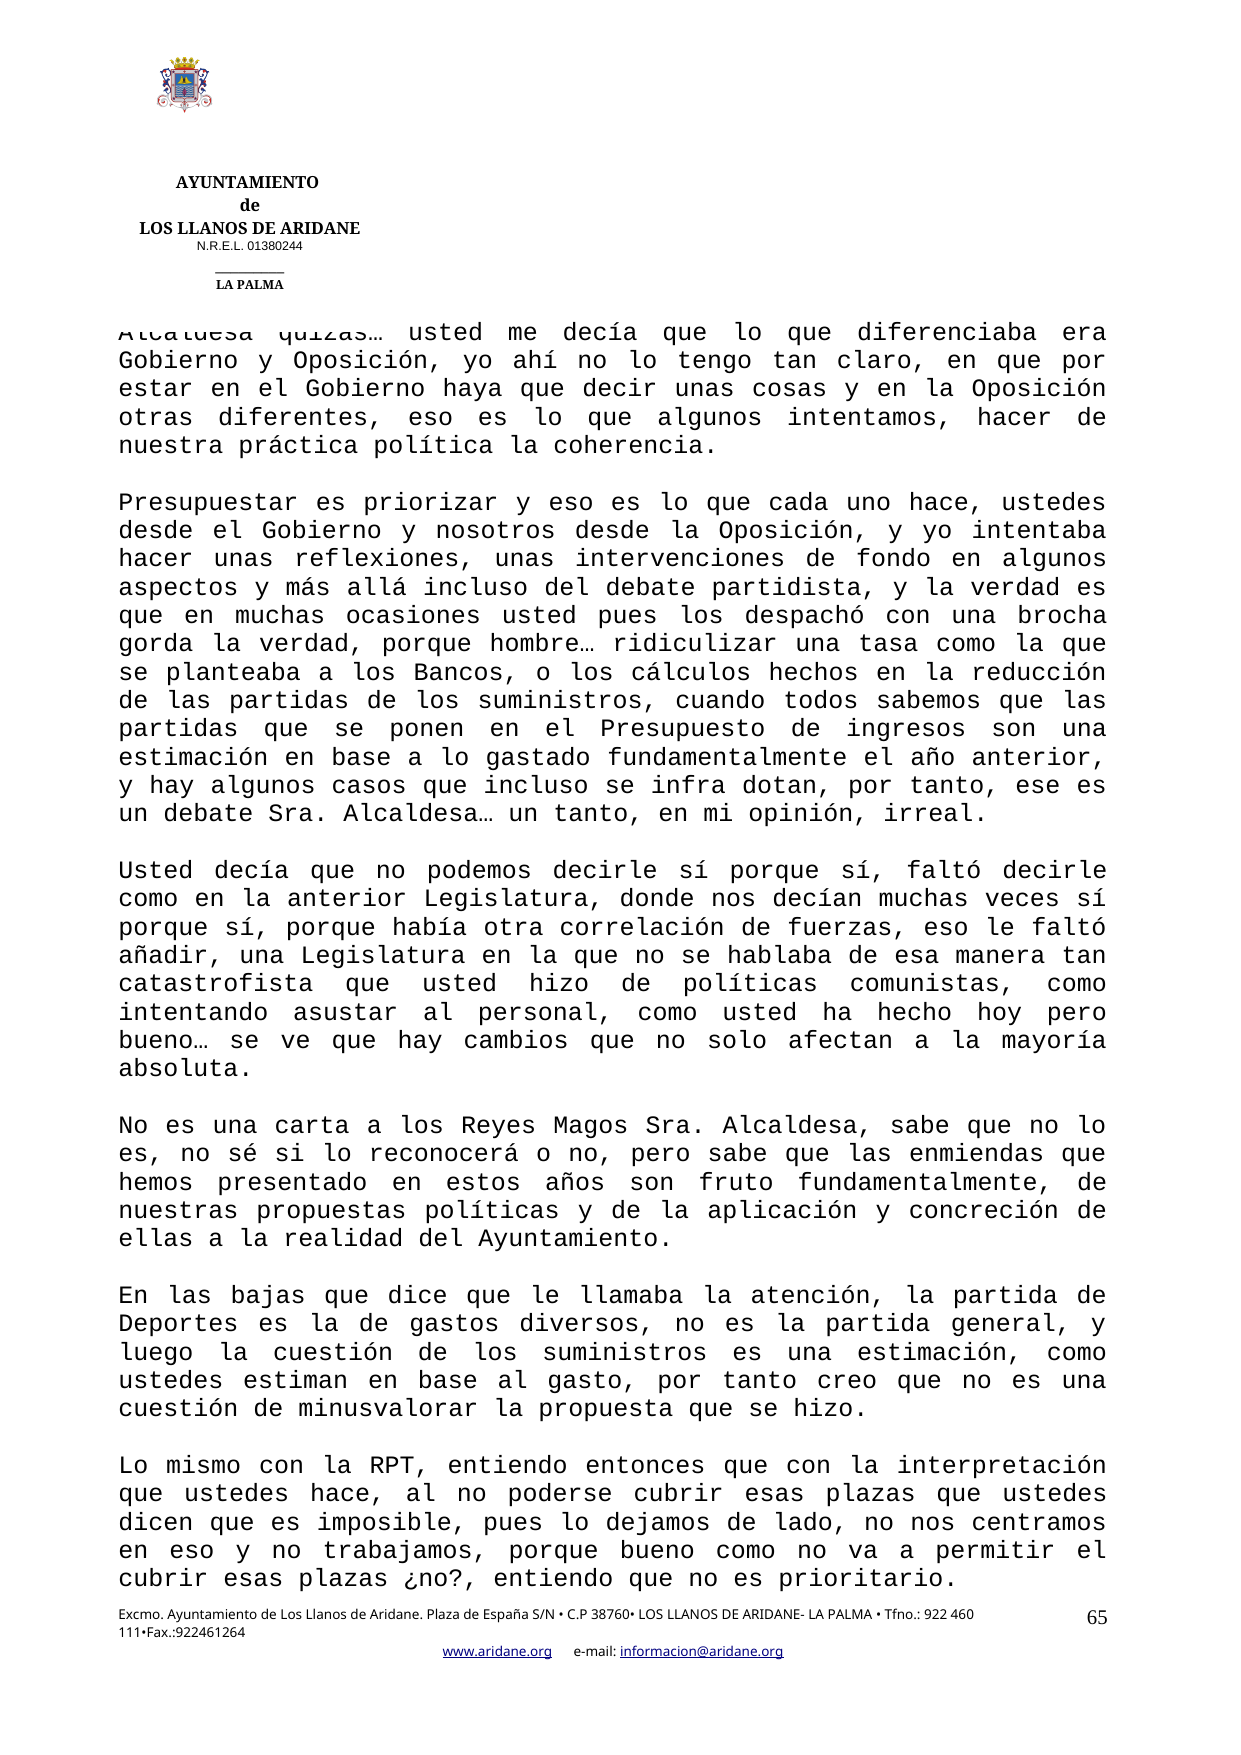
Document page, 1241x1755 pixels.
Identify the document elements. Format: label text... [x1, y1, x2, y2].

subtitle Alcaldesa quizás… usted me decía que lo que diferenciaba era Gobierno y Oposición, yo ahí no lo tengo tan claro, en que por estar en el Gobierno haya que decir unas cosas y en la Oposición otras diferentes, eso es lo que algunos intentamos, hacer de nuestra práctica política la coherencia. [118, 319, 1107, 461]
subtitle No es una carta a los Reyes Magos Sra. Alcaldesa, sabe que no lo es, no sé si lo reconocerá o no, pero sabe que las enmiendas que hemos presentado en estos años son fruto fundamentalmente, de nuestras propuestas políticas y de la aplicación y concreción de ellas a la realidad del Ayuntamiento. [118, 1113, 1107, 1254]
subtitle En las bajas que dice que le llamaba la atención, la partida de Deportes es la de gastos diversos, no es la partida general, y luego la cuestión de los suministros es una estimación, como ustedes estiman en base al gasto, por tanto creo que no es una cuestión de minusvalorar la propuesta que se hizo. [118, 1283, 1107, 1424]
subtitle Presupuestar es priorizar y eso es lo que cada uno hace, ustedes desde el Gobierno y nosotros desde la Oposición, y yo intentaba hacer unas reflexiones, unas intervenciones de fondo en algunos aspectos y más allá incluso del debate partidista, y la verdad es que en muchas ocasiones usted pues los despachó con una brocha gorda la verdad, porque hombre… ridiculizar una tasa como la que se planteaba a los Bancos, o los cálculos hechos en la reducción de las partidas de los suministros, cuando todos sabemos que las partidas que se ponen en el Presupuesto de ingresos son una estimación en base a lo gastado fundamentalmente el año anterior, y hay algunos casos que incluso se infra dotan, por tanto, ese es un debate Sra. Alcaldesa… un tanto, en mi opinión, irreal. [118, 489, 1107, 829]
subtitle Usted decía que no podemos decirle sí porque sí, faltó decirle como en la anterior Legislatura, donde nos decían muchas veces sí porque sí, porque había otra correlación de fuerzas, eso le faltó añadir, una Legislatura en la que no se hablaba de esa manera tan catastrofista que usted hizo de políticas comunistas, como intentando asustar al personal, como usted ha hecho hoy pero bueno… se ve que hay cambios que no solo afectan a la mayoría absoluta. [118, 858, 1107, 1084]
subtitle Lo mismo con la RPT, entiendo entonces que con la interpretación que ustedes hace, al no poderse cubrir esas plazas que ustedes dicen que es imposible, pues lo dejamos de lado, no nos centramos en eso y no trabajamos, porque bueno como no va a permitir el cubrir esas plazas ¿no?, entiendo que no es prioritario. [118, 1453, 1107, 1594]
